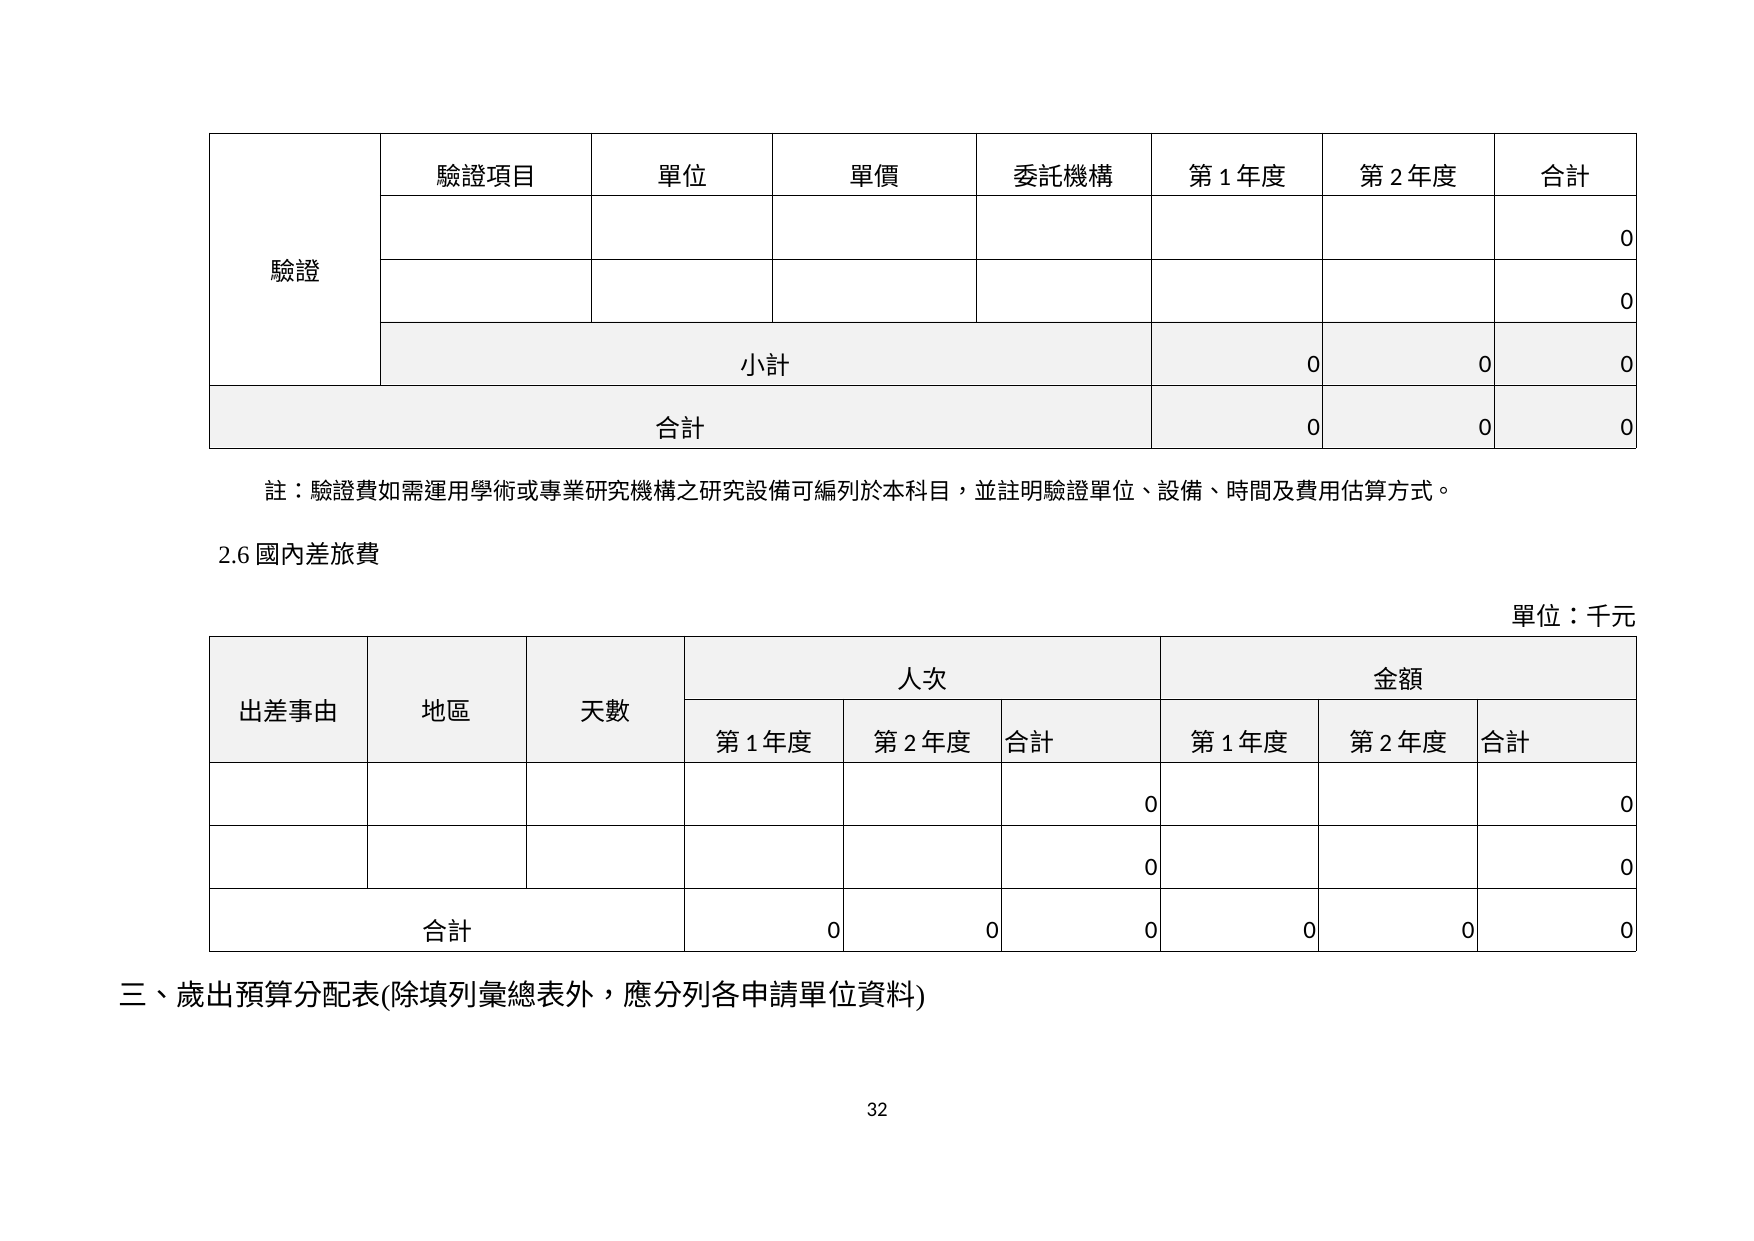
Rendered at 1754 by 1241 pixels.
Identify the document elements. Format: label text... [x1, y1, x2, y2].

table_cell 0 [1495, 323, 1636, 384]
table_cell 合計 [1478, 700, 1636, 762]
table_cell 第1年度 [1161, 700, 1318, 762]
table_cell [685, 826, 843, 888]
table_cell [844, 763, 1001, 824]
table_cell [1323, 196, 1494, 258]
table_cell [844, 826, 1001, 888]
table_cell [1319, 826, 1477, 888]
table_cell 小計 [381, 323, 1151, 384]
table_cell [368, 763, 526, 824]
table_cell 0 [1002, 826, 1160, 888]
table_cell 0 [1319, 889, 1477, 951]
table_cell [773, 196, 976, 258]
table_cell 合計 [1495, 134, 1636, 195]
table_cell 0 [1495, 196, 1636, 258]
table_header 天數 [527, 637, 684, 762]
table_cell [1152, 260, 1322, 321]
table_cell [1323, 260, 1494, 321]
table_cell 0 [1152, 386, 1322, 447]
table_cell 單價 [773, 134, 976, 195]
table_cell 第1年度 [685, 700, 843, 762]
table_cell 合計 [210, 386, 1151, 447]
table_cell [381, 260, 591, 321]
text 2.6 國內差旅費 [218, 511, 1636, 573]
table_cell [368, 826, 526, 888]
table_cell [1161, 763, 1318, 824]
table_header 金額 [1161, 637, 1636, 698]
table_header 人次 [685, 637, 1160, 698]
table_cell [773, 260, 976, 321]
table_cell [210, 763, 367, 824]
table_cell 驗證項目 [381, 134, 591, 195]
table_cell 0 [1478, 763, 1636, 824]
table_cell [977, 196, 1151, 258]
table_header 出差事由 [210, 637, 367, 762]
table_cell 0 [1323, 323, 1494, 384]
table_cell 0 [1495, 260, 1636, 321]
table_cell 0 [1478, 889, 1636, 951]
table_cell [977, 260, 1151, 321]
table_cell [210, 826, 367, 888]
table_cell [527, 763, 684, 824]
table_cell 第2年度 [1323, 134, 1494, 195]
table_cell 0 [1323, 386, 1494, 447]
table_cell 0 [1152, 323, 1322, 384]
table_cell 0 [1002, 763, 1160, 824]
table_cell 0 [1495, 386, 1636, 447]
table_cell 驗證 [210, 134, 380, 384]
text 三、歲出預算分配表(除填列彙總表外，應分列各申請單位資料) [118, 951, 1636, 1014]
table_cell 0 [1478, 826, 1636, 888]
table_cell 0 [1161, 889, 1318, 951]
table_cell [527, 826, 684, 888]
table_cell 單位 [592, 134, 772, 195]
table_cell 合計 [1002, 700, 1160, 762]
table_cell 0 [1002, 889, 1160, 951]
table_cell 合計 [210, 889, 684, 951]
table_cell [592, 196, 772, 258]
table_cell [1319, 763, 1477, 824]
table_cell [1161, 826, 1318, 888]
table_cell 第1年度 [1152, 134, 1322, 195]
table_cell 第2年度 [844, 700, 1001, 762]
table_header 地區 [368, 637, 526, 762]
text 單位：千元 [118, 573, 1636, 636]
table_cell 委託機構 [977, 134, 1151, 195]
table_cell 第2年度 [1319, 700, 1477, 762]
table_cell [1152, 196, 1322, 258]
table_cell [592, 260, 772, 321]
table_cell [381, 196, 591, 258]
table_cell [685, 763, 843, 824]
table_cell 0 [685, 889, 843, 951]
text 註：驗證費如需運用學術或專業研究機構之研究設備可編列於本科目，並註明驗證單位、設備、時間及費用估算方式。 [264, 449, 1636, 511]
table_cell 0 [844, 889, 1001, 951]
